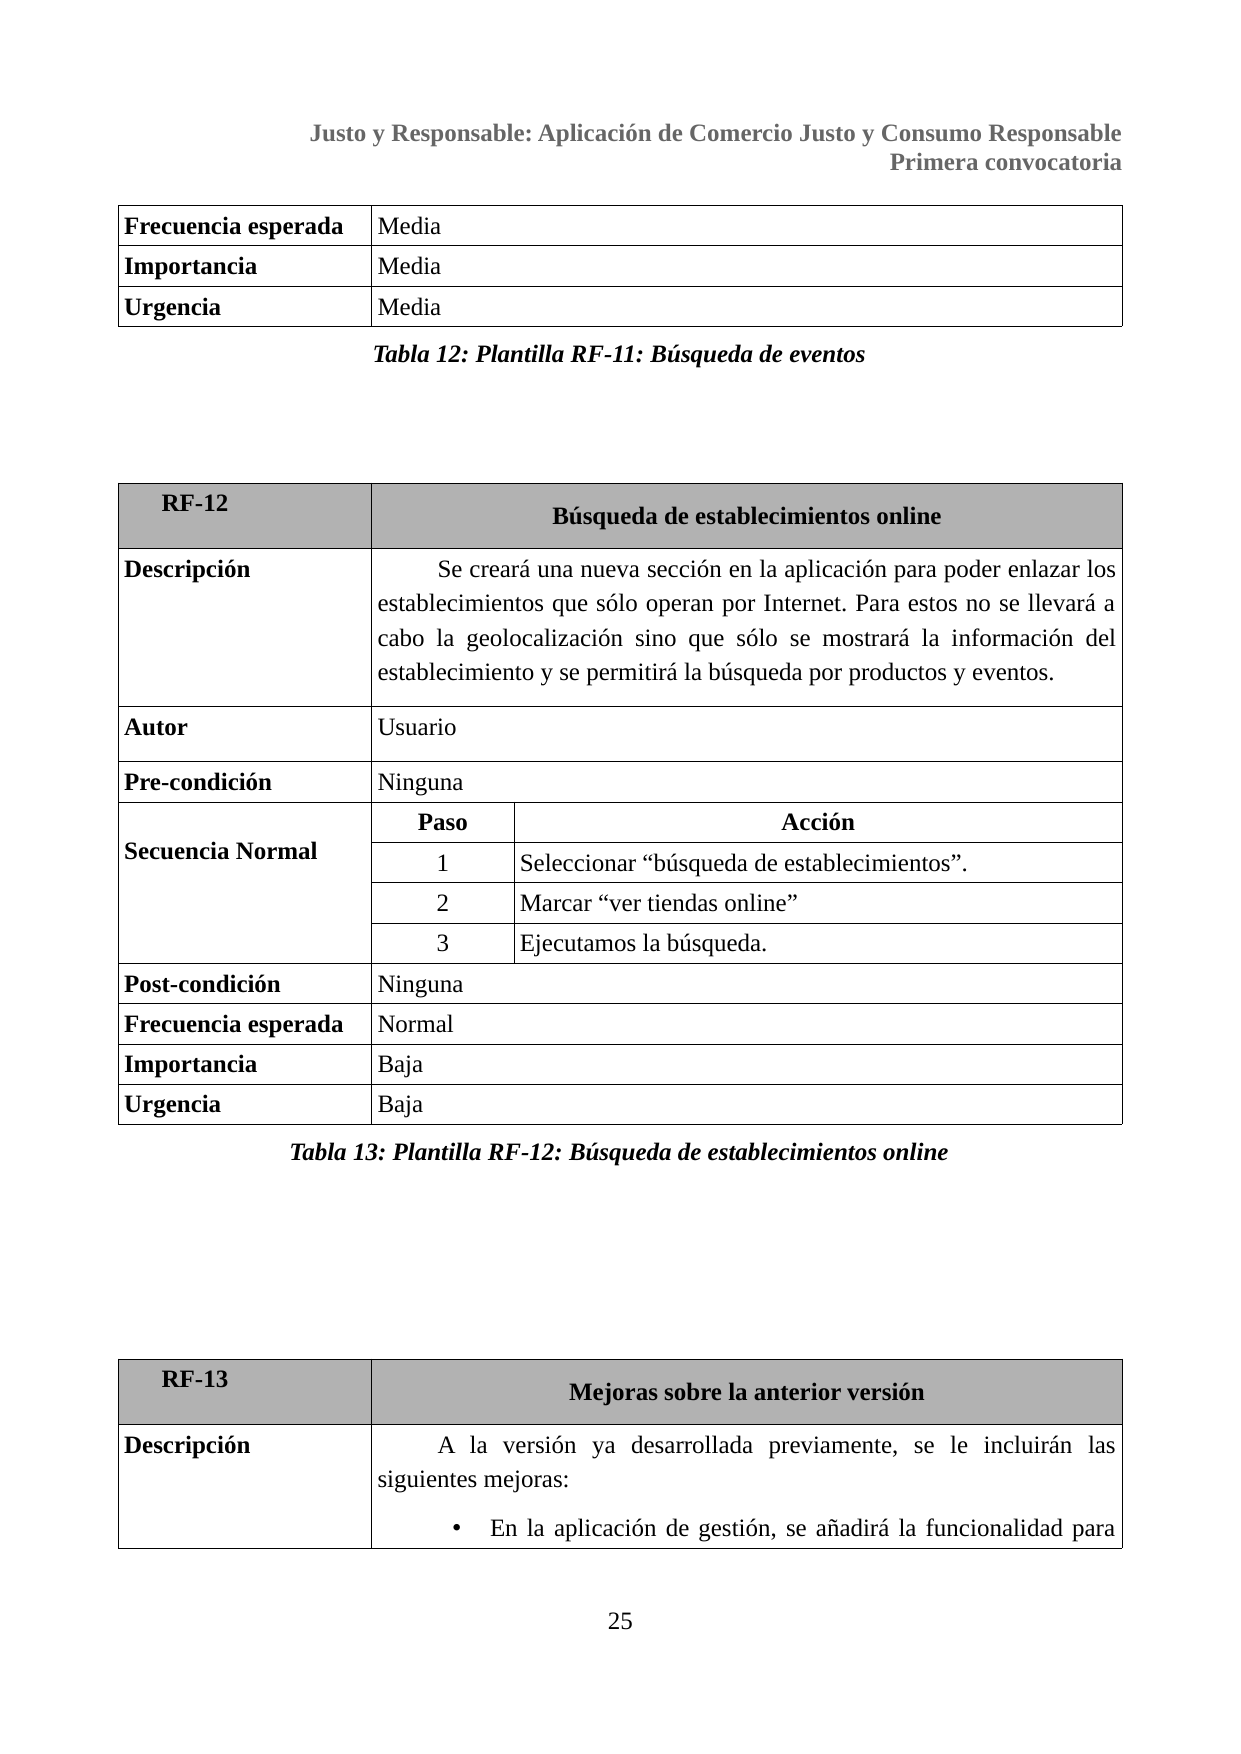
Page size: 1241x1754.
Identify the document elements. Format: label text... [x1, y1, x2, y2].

table_cell Ninguna [372, 762, 1122, 802]
text Tabla 13: Plantilla RF-12: Búsqueda de establecimientos online [118, 1137, 1122, 1165]
table_cell Urgencia [119, 1085, 371, 1124]
table_header [119, 484, 371, 548]
table_cell Ninguna [372, 964, 1122, 1003]
table_cell Seleccionar “búsqueda de establecimientos”. [515, 843, 1122, 882]
table_cell Acción [515, 803, 1122, 842]
table_cell 1 [372, 843, 514, 882]
table_cell 2 [372, 883, 514, 922]
table_cell Usuario [372, 707, 1122, 761]
table_cell Post-condición [119, 964, 371, 1003]
table_cell 3 [372, 924, 514, 963]
table_cell Baja [372, 1085, 1122, 1124]
table_header Mejoras sobre la anterior versión [372, 1360, 1122, 1424]
text Tabla 12: Plantilla RF-11: Búsqueda de eventos [118, 339, 1122, 367]
table_header [119, 1360, 371, 1424]
table_cell Frecuencia esperada [119, 1004, 371, 1043]
table_cell Importancia [119, 246, 371, 286]
table_cell Secuencia Normal [119, 803, 371, 963]
table_cell A la versión ya desarrollada previamente, se le incluirán las siguientes mejoras: En la aplicación de gestión, se añadirá la funcionalidad para [372, 1425, 1122, 1548]
table_cell Media [372, 246, 1122, 286]
table_cell Urgencia [119, 287, 371, 326]
table_cell Frecuencia esperada [119, 206, 371, 245]
table_cell Media [372, 287, 1122, 326]
table_cell Pre-condición [119, 762, 371, 802]
table_cell Media [372, 206, 1122, 245]
table_cell Descripción [119, 549, 371, 706]
table_cell Descripción [119, 1425, 371, 1548]
table_cell Ejecutamos la búsqueda. [515, 924, 1122, 963]
table_cell Paso [372, 803, 514, 842]
table_cell Baja [372, 1045, 1122, 1084]
table_cell Marcar “ver tiendas online” [515, 883, 1122, 922]
table_cell Normal [372, 1004, 1122, 1043]
table_cell Importancia [119, 1045, 371, 1084]
table_cell Autor [119, 707, 371, 761]
table_header Búsqueda de establecimientos online [372, 484, 1122, 548]
table_cell Se creará una nueva sección en la aplicación para poder enlazar los establecimientos que sólo operan por Internet. Para estos no se llevará a cabo la geolocalización sino que sólo se mostrará la información del establecimiento y se permitirá la búsqueda por productos y eventos. [372, 549, 1122, 706]
